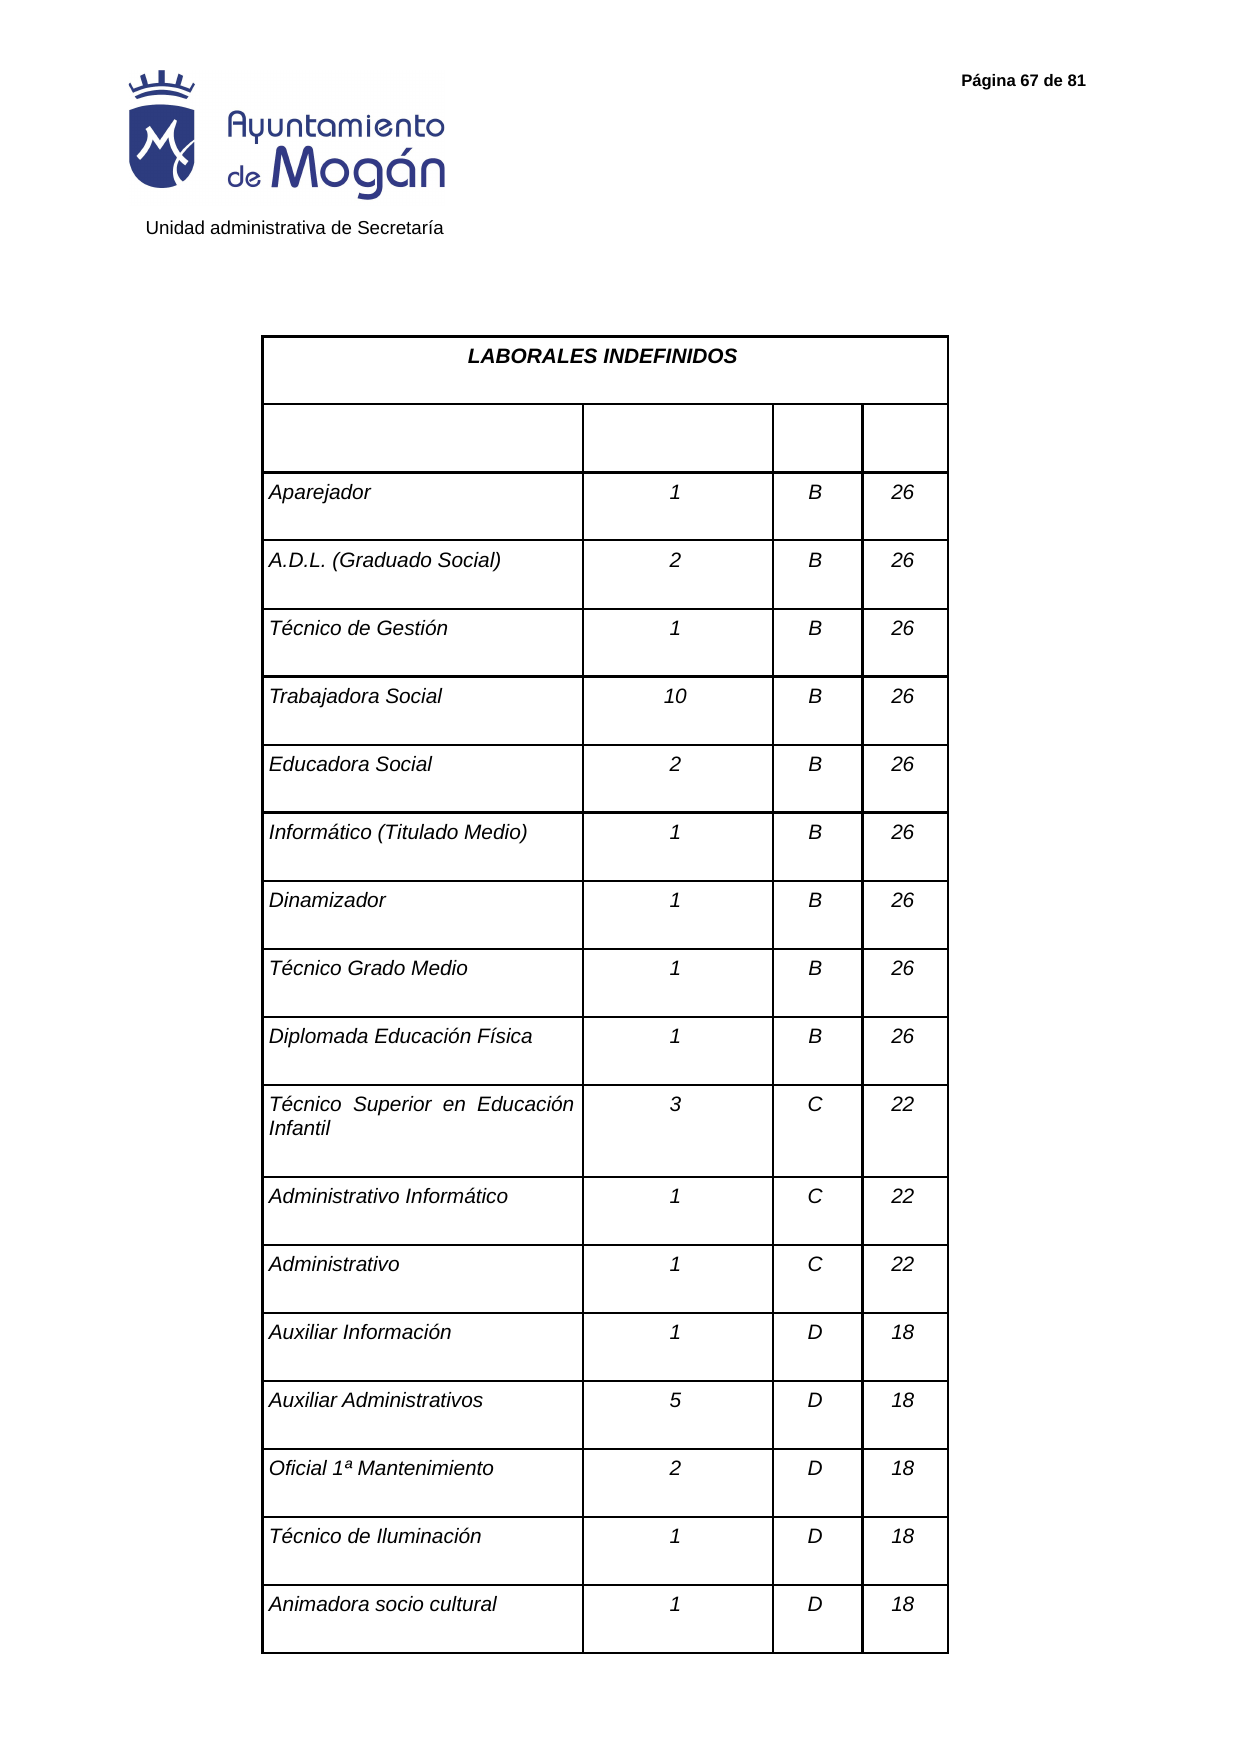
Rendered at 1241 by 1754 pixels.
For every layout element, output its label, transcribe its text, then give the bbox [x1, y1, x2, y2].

table_cell D [774, 1382, 861, 1448]
table_cell C [774, 1086, 861, 1176]
table_cell 1 [584, 882, 772, 947]
table_cell [774, 405, 861, 471]
table_cell 26 [864, 882, 947, 947]
table_cell 26 [864, 1018, 947, 1083]
table_header LABORALES INDEFINIDOS [264, 338, 947, 403]
table_cell Administrativo [264, 1246, 582, 1312]
table_cell C [774, 1178, 861, 1243]
table_cell 22 [864, 1178, 947, 1243]
table_cell A.D.L. (Graduado Social) [264, 541, 582, 607]
table_cell 1 [584, 1518, 772, 1584]
table_cell [864, 405, 947, 471]
table_cell Aparejador [264, 474, 582, 539]
table_cell [264, 405, 582, 471]
table_cell 1 [584, 1246, 772, 1312]
table_cell 26 [864, 814, 947, 879]
table_cell D [774, 1314, 861, 1379]
table_cell 1 [584, 1314, 772, 1379]
table_cell B [774, 678, 861, 743]
table_cell 26 [864, 474, 947, 539]
table_cell Auxiliar Administrativos [264, 1382, 582, 1448]
table_cell C [774, 1246, 861, 1312]
table_cell 2 [584, 541, 772, 607]
table_cell Oficial 1ª Mantenimiento [264, 1450, 582, 1516]
table_cell 26 [864, 541, 947, 607]
table_cell B [774, 541, 861, 607]
table_cell Auxiliar Información [264, 1314, 582, 1379]
table_cell Diplomada Educación Física [264, 1018, 582, 1083]
table_cell 1 [584, 1586, 772, 1652]
table_cell 22 [864, 1086, 947, 1176]
table_cell 1 [584, 1018, 772, 1083]
table_cell Dinamizador [264, 882, 582, 947]
table_cell Técnico de Iluminación [264, 1518, 582, 1584]
table_cell 1 [584, 950, 772, 1016]
table_cell 18 [864, 1450, 947, 1516]
table_cell [584, 405, 772, 471]
table_cell Trabajadora Social [264, 678, 582, 743]
table_cell D [774, 1586, 861, 1652]
table_cell Informático (Titulado Medio) [264, 814, 582, 879]
table_cell D [774, 1450, 861, 1516]
table_cell 1 [584, 1178, 772, 1243]
table_cell B [774, 746, 861, 811]
table_cell 2 [584, 746, 772, 811]
table_cell B [774, 814, 861, 879]
table_cell B [774, 610, 861, 675]
table_cell Técnico Grado Medio [264, 950, 582, 1016]
table_cell 26 [864, 678, 947, 743]
picture [128, 70, 445, 206]
table_cell 1 [584, 610, 772, 675]
table_cell 2 [584, 1450, 772, 1516]
table_cell 18 [864, 1518, 947, 1584]
table_cell 18 [864, 1586, 947, 1652]
table_cell 10 [584, 678, 772, 743]
table_cell 3 [584, 1086, 772, 1176]
table_cell B [774, 882, 861, 947]
table_cell B [774, 950, 861, 1016]
table_cell 18 [864, 1382, 947, 1448]
table_cell B [774, 1018, 861, 1083]
table_cell 22 [864, 1246, 947, 1312]
table_cell 1 [584, 814, 772, 879]
table_cell Educadora Social [264, 746, 582, 811]
table_cell Administrativo Informático [264, 1178, 582, 1243]
table_cell Técnico de Gestión [264, 610, 582, 675]
table_cell Técnico Superior en Educación Infantil [264, 1086, 582, 1176]
table_cell 26 [864, 610, 947, 675]
table_cell 18 [864, 1314, 947, 1379]
table_cell Animadora socio cultural [264, 1586, 582, 1652]
table_cell 1 [584, 474, 772, 539]
table_cell 5 [584, 1382, 772, 1448]
table_cell B [774, 474, 861, 539]
table_cell 26 [864, 950, 947, 1016]
table_cell D [774, 1518, 861, 1584]
table_cell 26 [864, 746, 947, 811]
